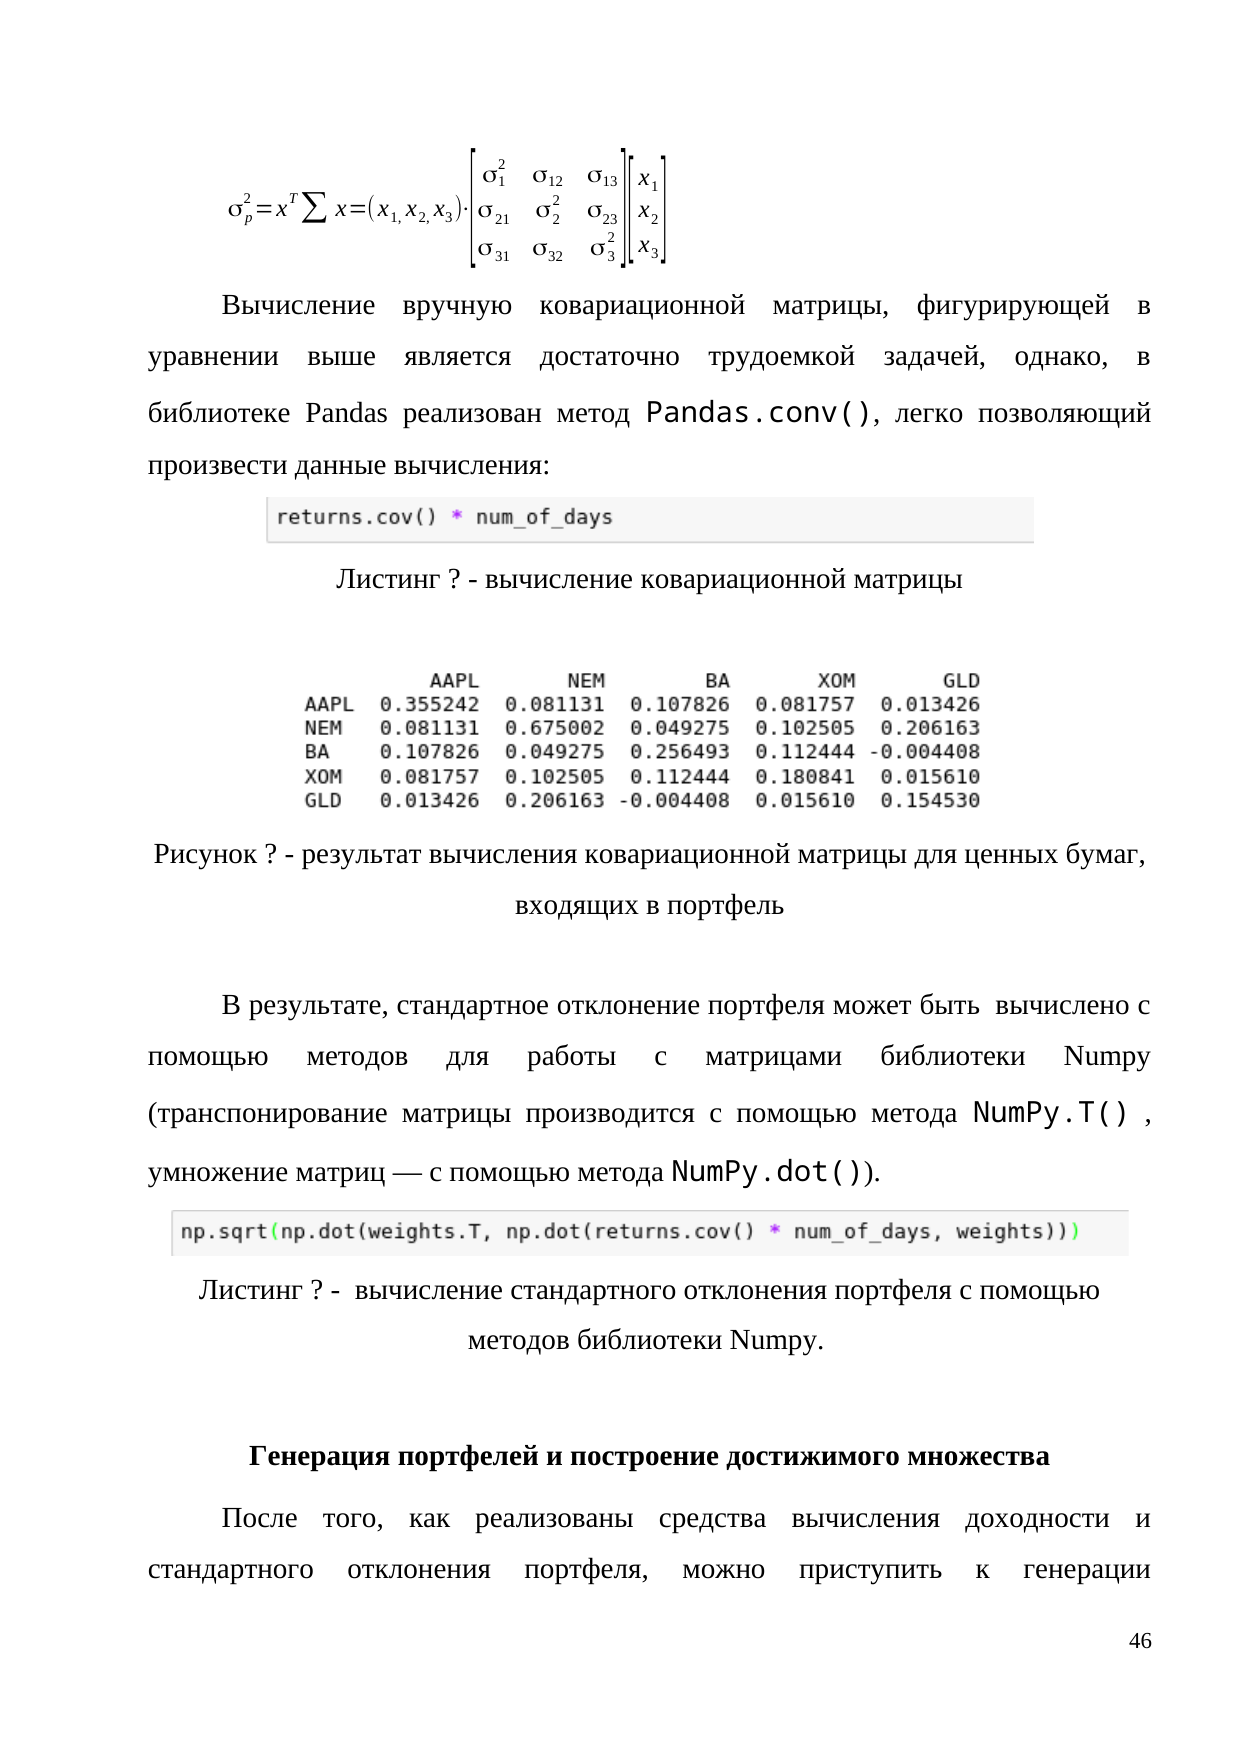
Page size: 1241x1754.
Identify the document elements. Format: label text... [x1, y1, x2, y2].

picture [265, 497, 1034, 545]
text Вычисление вручную ковариационной матрицы, фигурирующей в уравнении выше является достаточно трудоемкой задачей, однако, в библиотеке Pandas реализован метод Pandas.conv(), легко позволяющий произвести данные вычисления: [148, 287, 1152, 481]
picture [294, 662, 1005, 820]
subtitle Генерация портфелей и построение достижимого множества [148, 1438, 1152, 1471]
text Листинг ? - вычисление стандартного отклонения портфеля с помощью методов библиотеки Numpy. [148, 1272, 1152, 1356]
text После того, как реализованы средства вычисления доходности и стандартного отклонения портфеля, можно приступить к генерации [148, 1501, 1152, 1584]
picture [170, 1210, 1129, 1256]
text В результате, стандартное отклонение портфеля может быть вычислено с помощью методов для работы с матрицами библиотеки Numpy (транспонирование матрицы производится с помощью метода NumPy.T() , умножение матриц — с помощью метода NumPy.dot()). [148, 987, 1152, 1190]
text Рисунок ? - результат вычисления ковариационной матрицы для ценных бумаг, входящих в портфель [148, 837, 1152, 920]
text Листинг ? - вычисление ковариационной матрицы [148, 561, 1152, 595]
